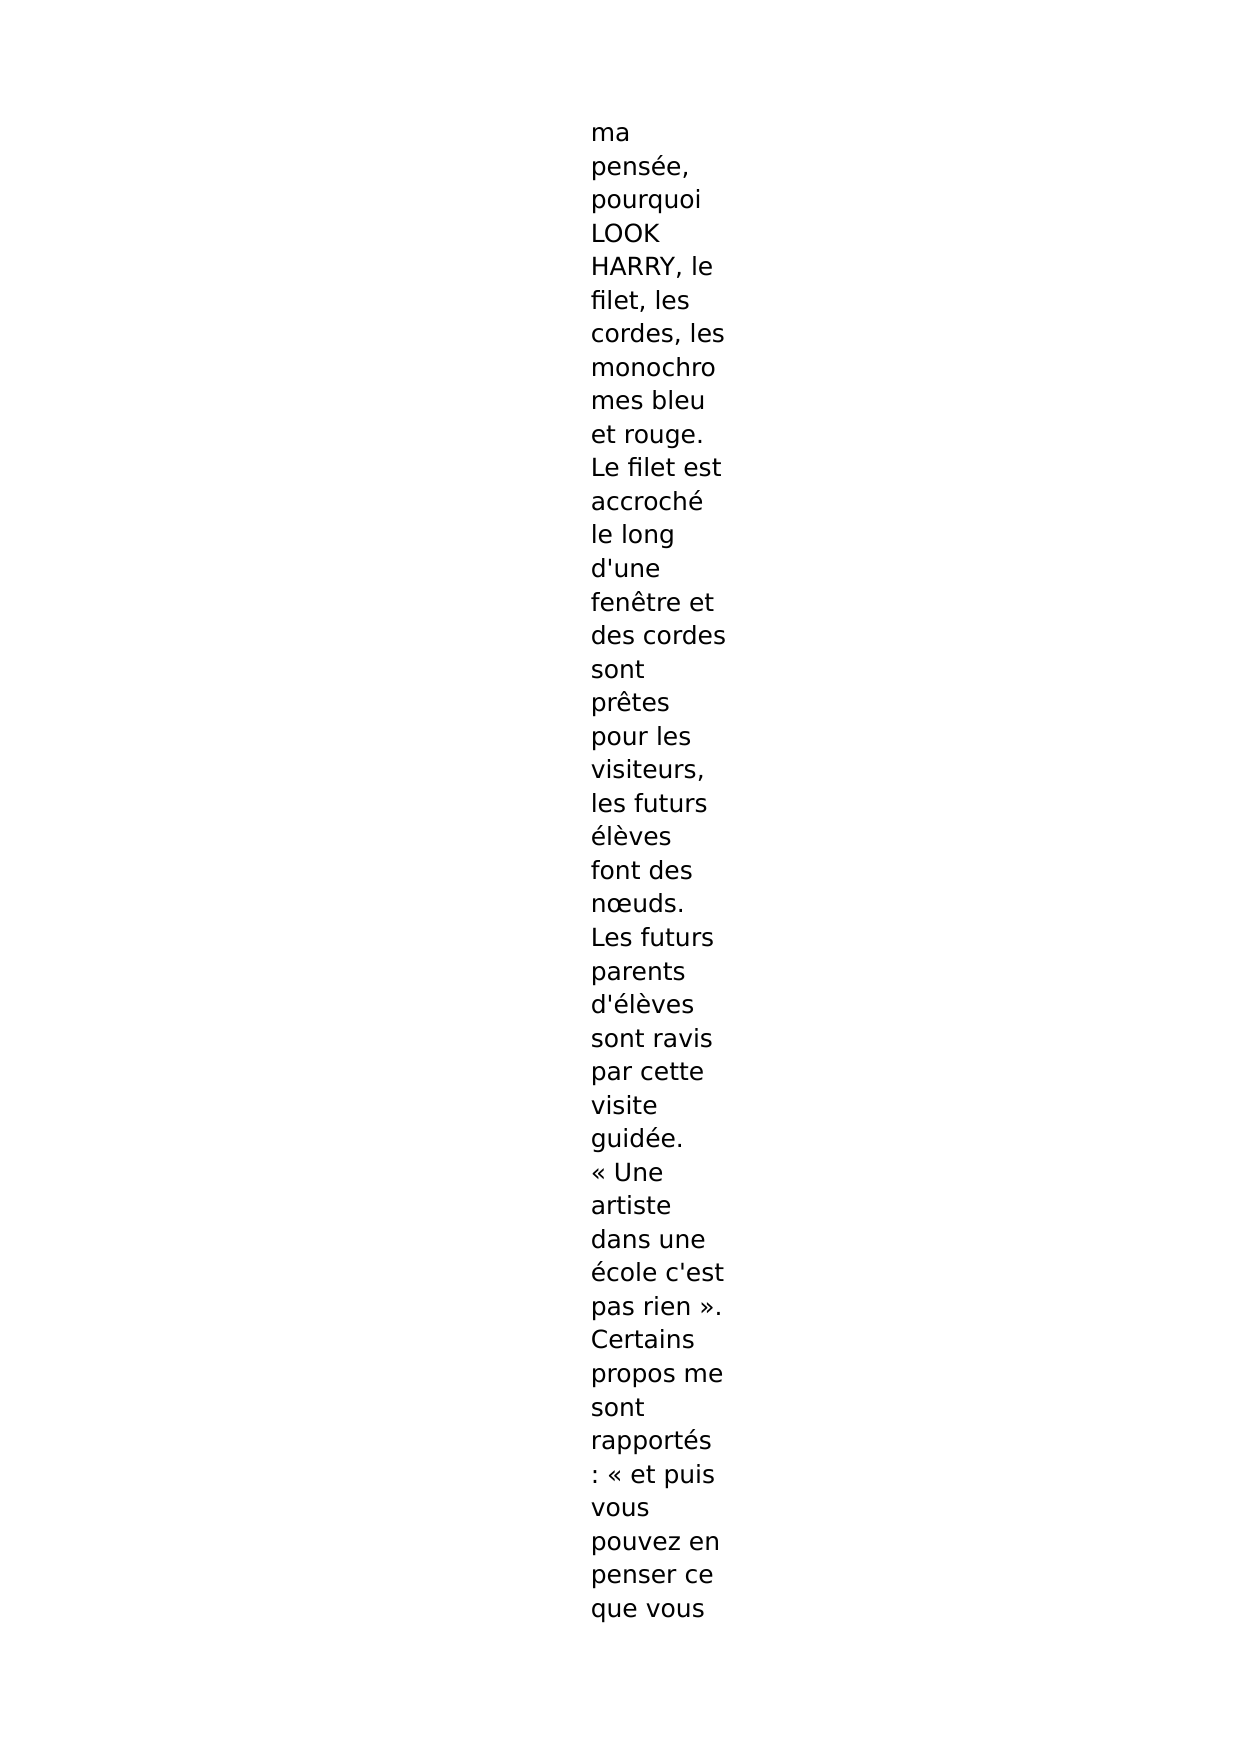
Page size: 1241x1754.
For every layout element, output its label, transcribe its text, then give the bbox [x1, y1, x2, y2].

text ma pensée, pourquoi LOOK HARRY, le filet, les cordes, les monochromes bleu et rouge. Le filet est accroché le long d'une fenêtre et des cordes sont prêtes pour les visiteurs, les futurs élèves font des nœuds. Les futurs parents d'élèves sont ravis par cette visite guidée. « Une artiste dans une école c'est pas rien ». Certains propos me sont rapportés : « et puis vous pouvez en penser ce que vous [591, 118, 726, 1623]
